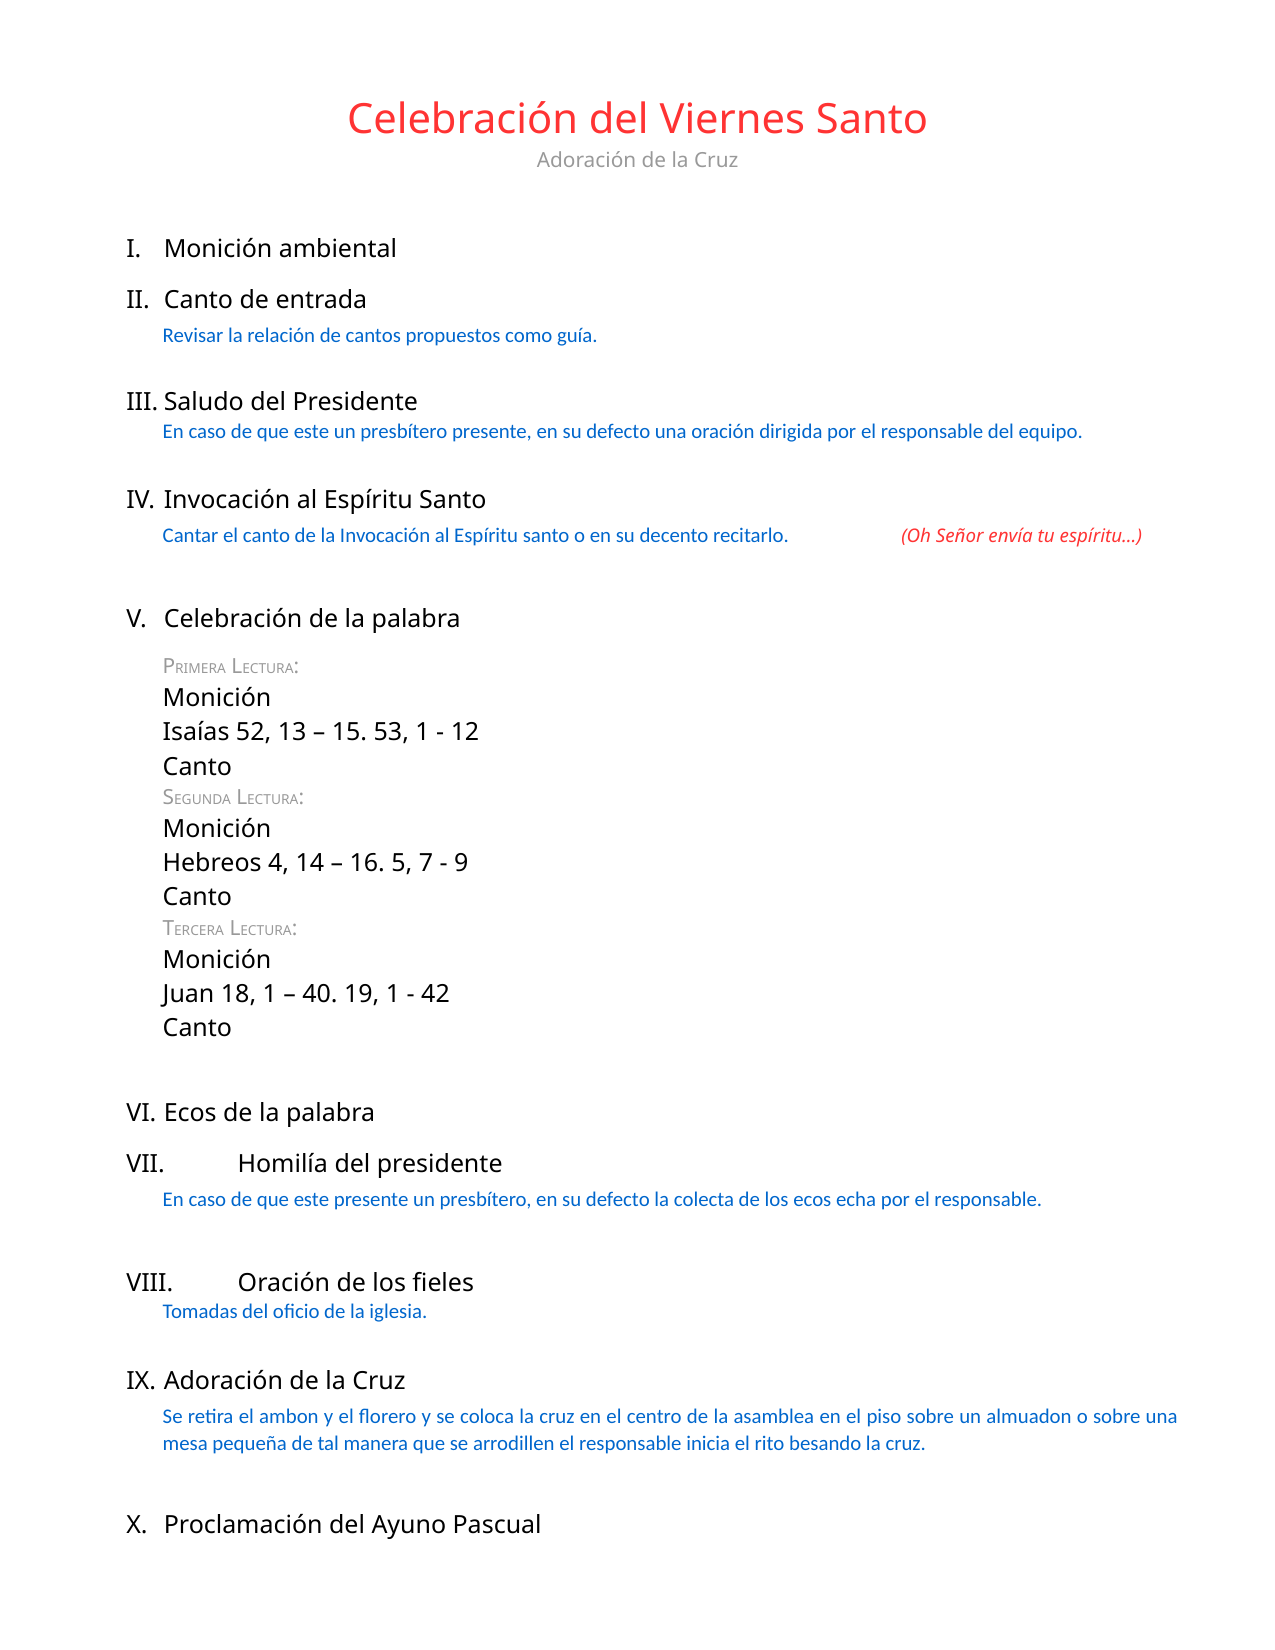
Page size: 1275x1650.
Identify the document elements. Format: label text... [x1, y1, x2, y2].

text Segunda Lectura: [88, 782, 1186, 811]
list Celebración de la palabra [126, 601, 1186, 634]
text Monición [88, 680, 1186, 714]
list Saludo del Presidente [126, 384, 1186, 418]
text Canto [88, 1009, 1186, 1043]
text Se retira el ambon y el florero y se coloca la cruz en el centro de la asamblea en el piso sobre un almuadon o sobre una mesa pequeña de tal manera que se arrodillen el responsable inicia el rito besando la cruz. [88, 1396, 1186, 1456]
text Tomadas del oficio de la iglesia. [88, 1299, 1186, 1324]
text Celebración del Viernes Santo [88, 88, 1186, 145]
list Monición ambiental [126, 231, 1186, 264]
text En caso de que este un presbítero presente, en su defecto una oración dirigida por el responsable del equipo. [88, 418, 1186, 443]
text Canto [88, 879, 1186, 913]
text Cantar el canto de la Invocación al Espíritu santo o en su decento recitarlo. (Oh Señor envía tu espíritu...) [88, 515, 1186, 549]
text Monición [88, 811, 1186, 845]
list Proclamación del Ayuno Pascual [126, 1507, 1186, 1541]
text Monición [88, 941, 1186, 975]
text Revisar la relación de cantos propuestos como guía. [88, 316, 1186, 350]
text Hebreos 4, 14 – 16. 5, 7 - 9 [88, 845, 1186, 879]
list Oración de los fieles [126, 1265, 1186, 1299]
list Adoración de la Cruz [126, 1362, 1186, 1396]
text Isaías 52, 13 – 15. 53, 1 - 12 [88, 714, 1186, 748]
list Canto de entrada [126, 282, 1186, 316]
list Invocación al Espíritu Santo [126, 481, 1186, 515]
text En caso de que este presente un presbítero, en su defecto la colecta de los ecos echa por el responsable. [88, 1179, 1186, 1214]
text Canto [88, 748, 1186, 782]
list Homilía del presidente [126, 1146, 1186, 1179]
list Ecos de la palabra [126, 1094, 1186, 1128]
text Juan 18, 1 – 40. 19, 1 - 42 [88, 975, 1186, 1009]
text Tercera Lectura: [88, 913, 1186, 941]
text Primera Lectura: [88, 652, 1186, 680]
text Adoración de la Cruz [88, 145, 1186, 174]
